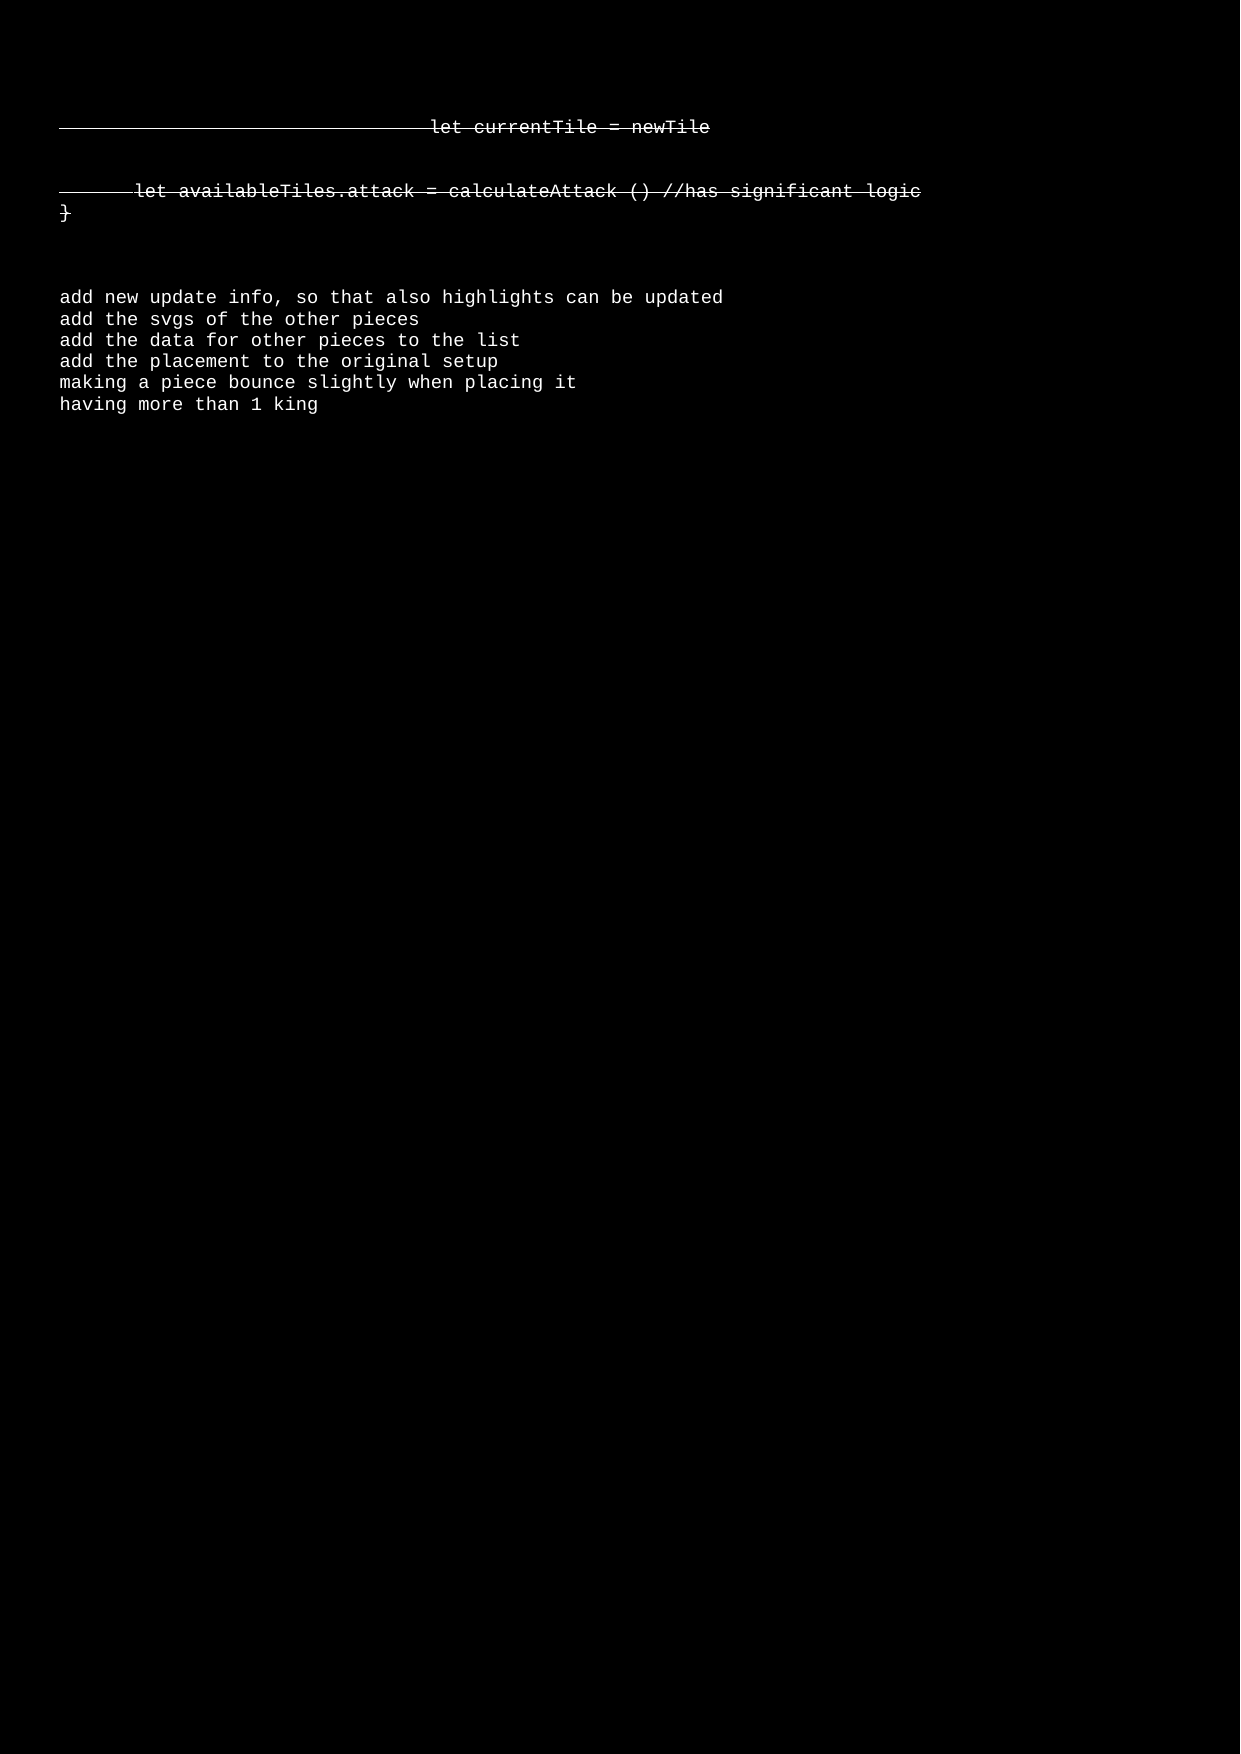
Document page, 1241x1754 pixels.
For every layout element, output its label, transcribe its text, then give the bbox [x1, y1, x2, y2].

text add the data for other pieces to the list [59, 331, 1240, 352]
text add new update info, so that also highlights can be updated [59, 288, 1240, 309]
text let currentTile = newTile [59, 118, 1240, 139]
text having more than 1 king [59, 394, 1240, 416]
text add the svgs of the other pieces [59, 309, 1240, 331]
text making a piece bounce slightly when placing it [59, 373, 1240, 394]
text let availableTiles.attack = calculateAttack () //has significant logic [59, 182, 1240, 203]
text add the placement to the original setup [59, 352, 1240, 373]
text } [59, 203, 1240, 224]
